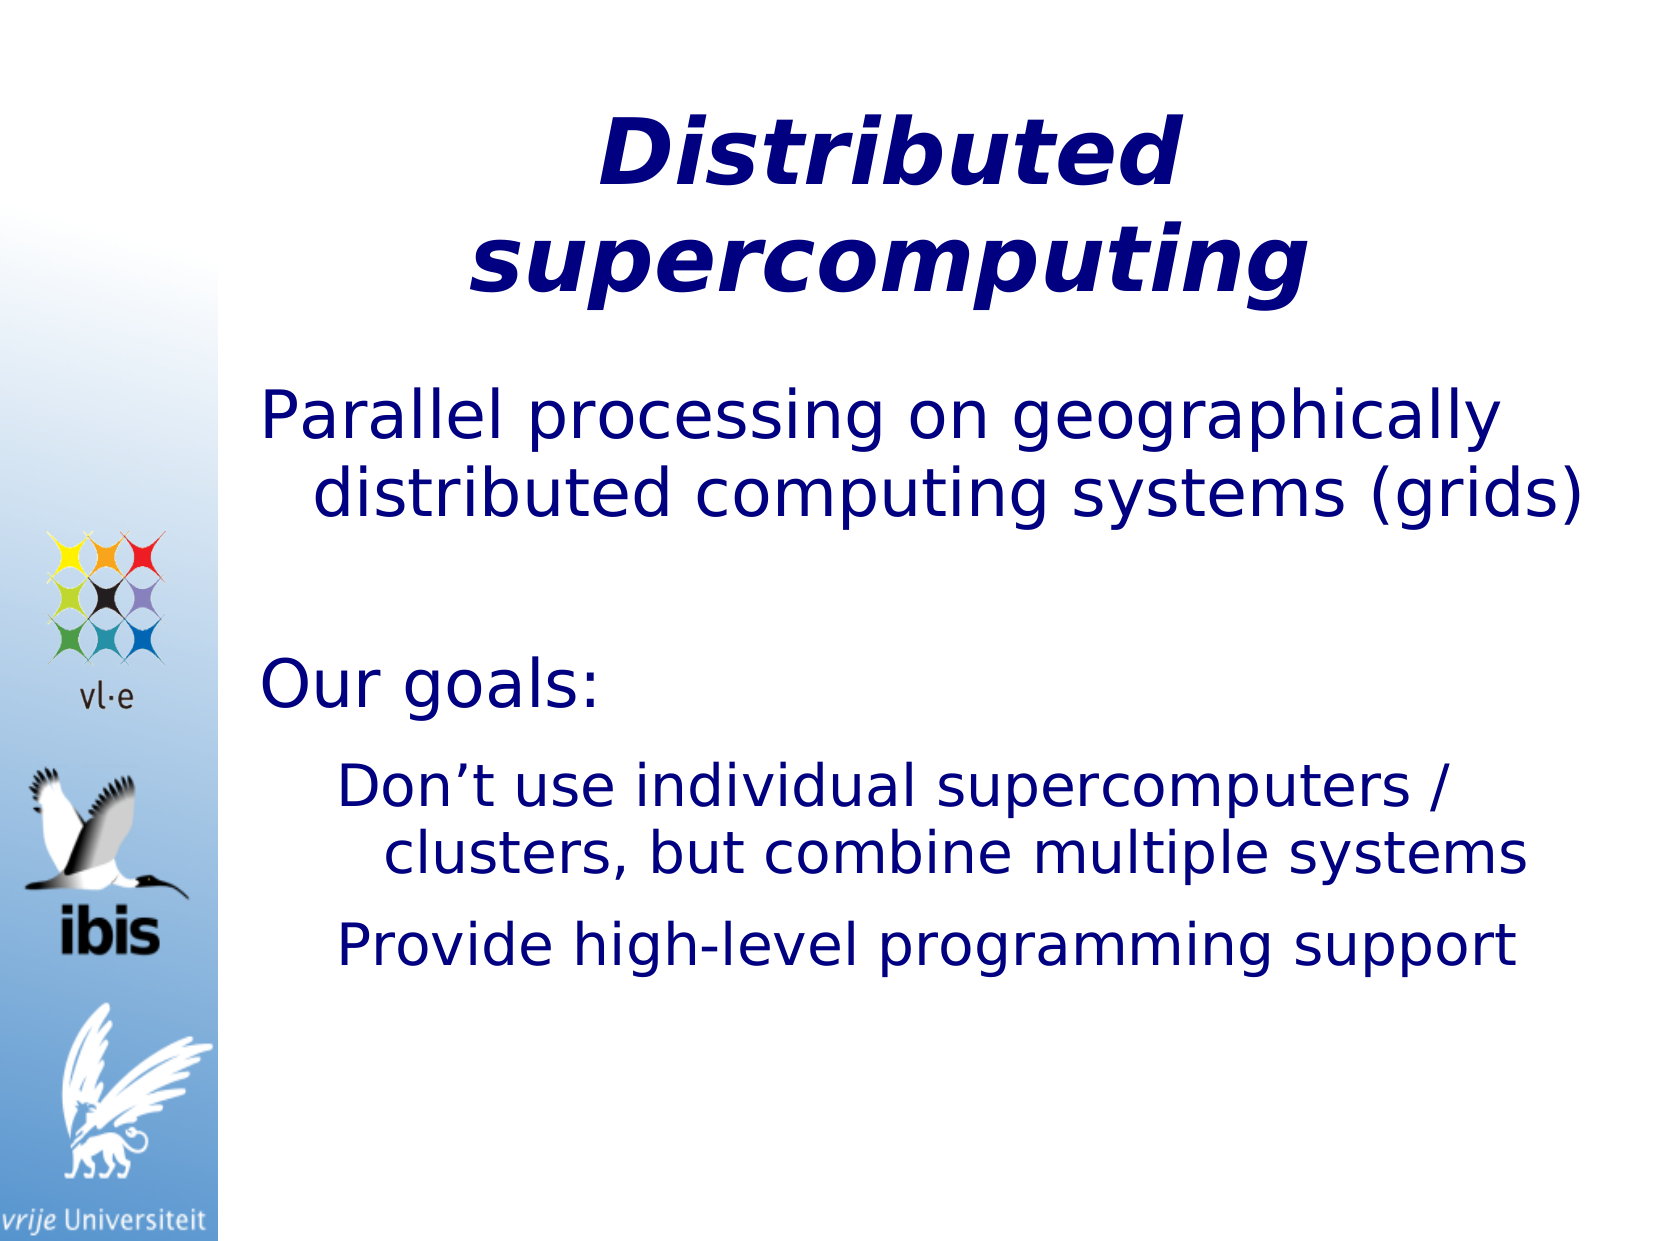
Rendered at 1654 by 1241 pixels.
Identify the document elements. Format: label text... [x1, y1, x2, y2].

list Parallel processing on geographically distributed computing systems (grids) Our goals: Don’t use individual supercomputers / clusters, but combine multiple systems Provide high-level programming support [241, 376, 1654, 1158]
title Distributed supercomputing [248, 99, 1534, 314]
picture [0, 0, 218, 1241]
